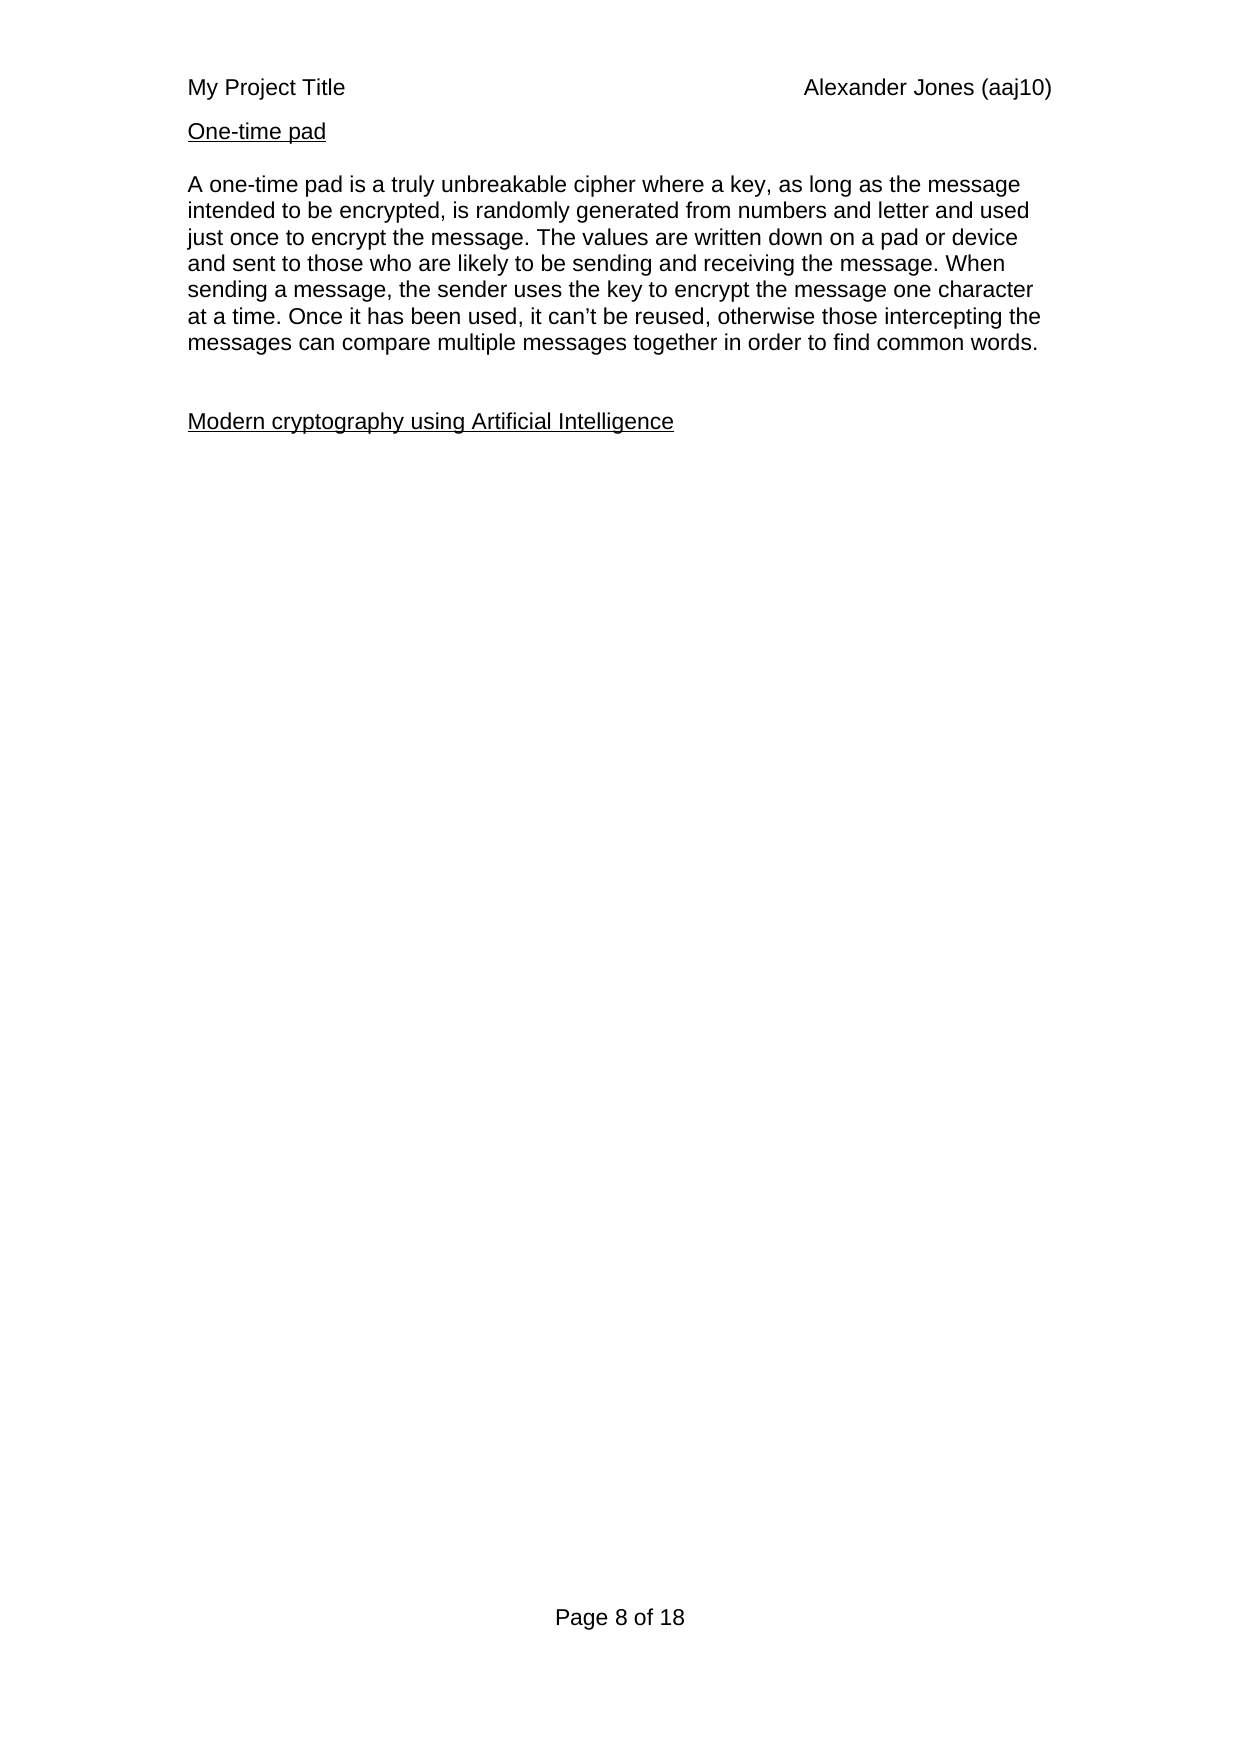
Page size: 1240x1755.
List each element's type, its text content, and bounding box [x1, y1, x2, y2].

text One-time pad [187, 118, 1052, 144]
text A one-time pad is a truly unbreakable cipher where a key, as long as the message intended to be encrypted, is randomly generated from numbers and letter and used just once to encrypt the message. The values are written down on a pad or device and sent to those who are likely to be sending and receiving the message. When sending a message, the sender uses the key to encrypt the message one character at a time. Once it has been used, it can’t be reused, otherwise those intercepting the messages can compare multiple messages together in order to find common words. [187, 171, 1052, 355]
text Modern cryptography using Artificial Intelligence [187, 408, 1052, 434]
